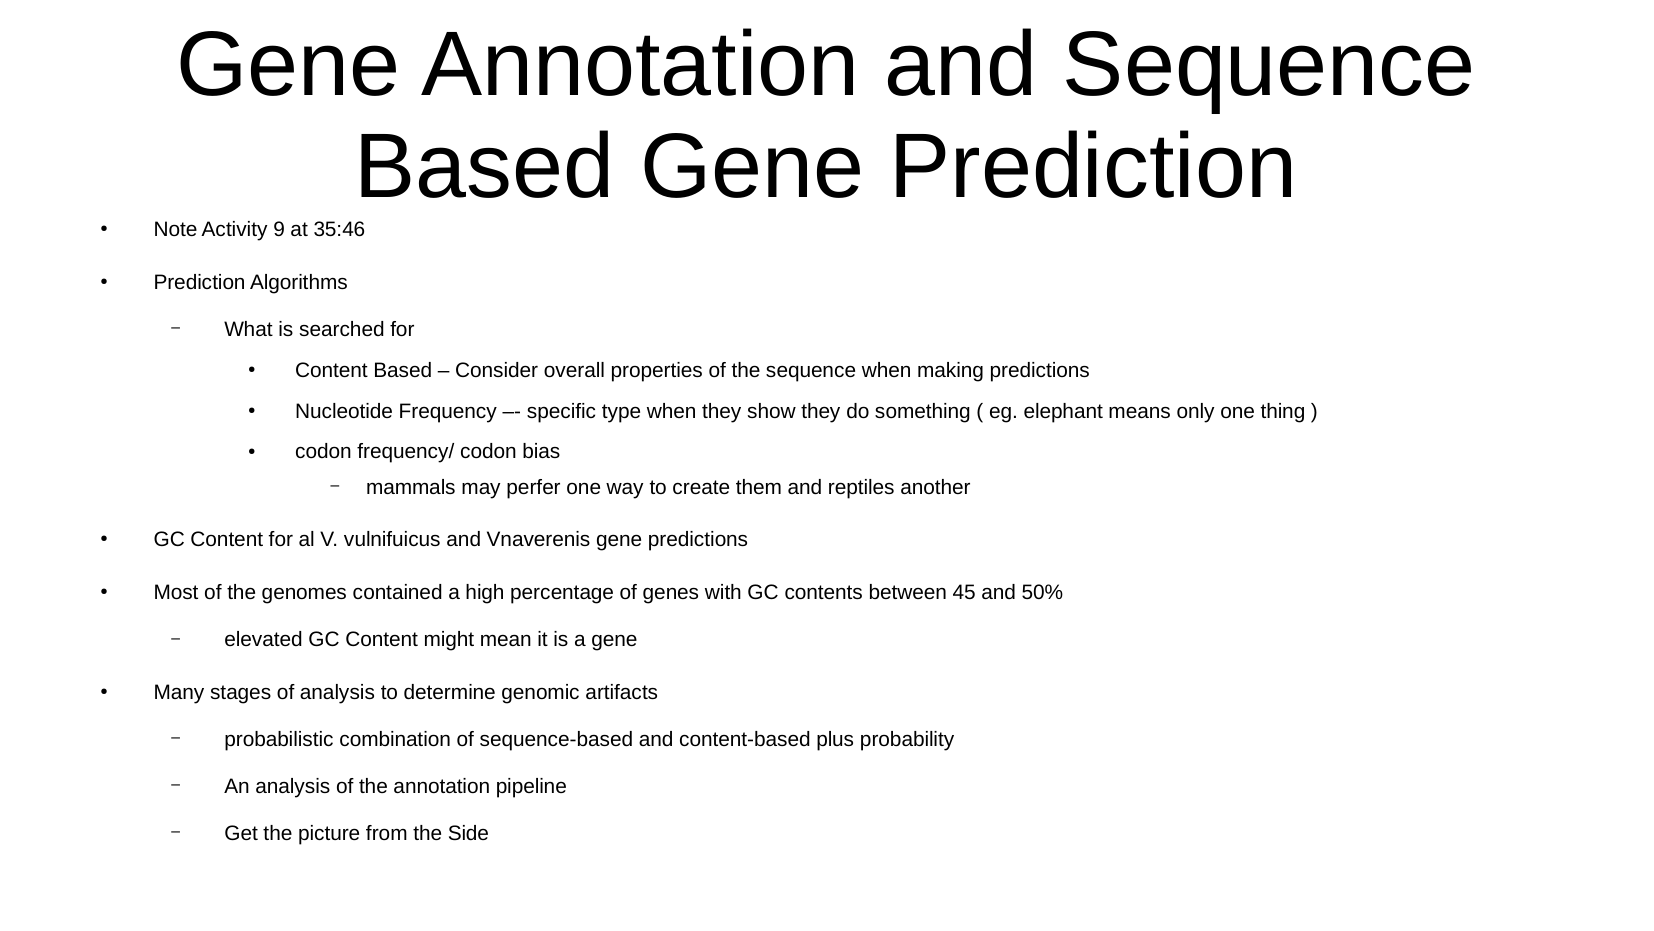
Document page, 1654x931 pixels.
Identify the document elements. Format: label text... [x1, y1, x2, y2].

title Gene Annotation and Sequence Based Gene Prediction [82, 12, 1571, 217]
list Note Activity 9 at 35:46 Prediction Algorithms What is searched for Content Based – Consider overall properties of the sequence when making predictions Nucleotide Frequency –- specific type when they show they do something ( eg. elephant means only one thing ) codon frequency/ codon bias mammals may perfer one way to create them and reptiles another GC Content for al V. vulnifuicus and Vnaverenis gene predictions Most of the genomes contained a high percentage of genes with GC contents between 45 and 50% elevated GC Content might mean it is a gene Many stages of analysis to determine genomic artifacts probabilistic combination of sequence-based and content-based plus probability An analysis of the annotation pipeline Get the picture from the Side [82, 217, 1621, 901]
